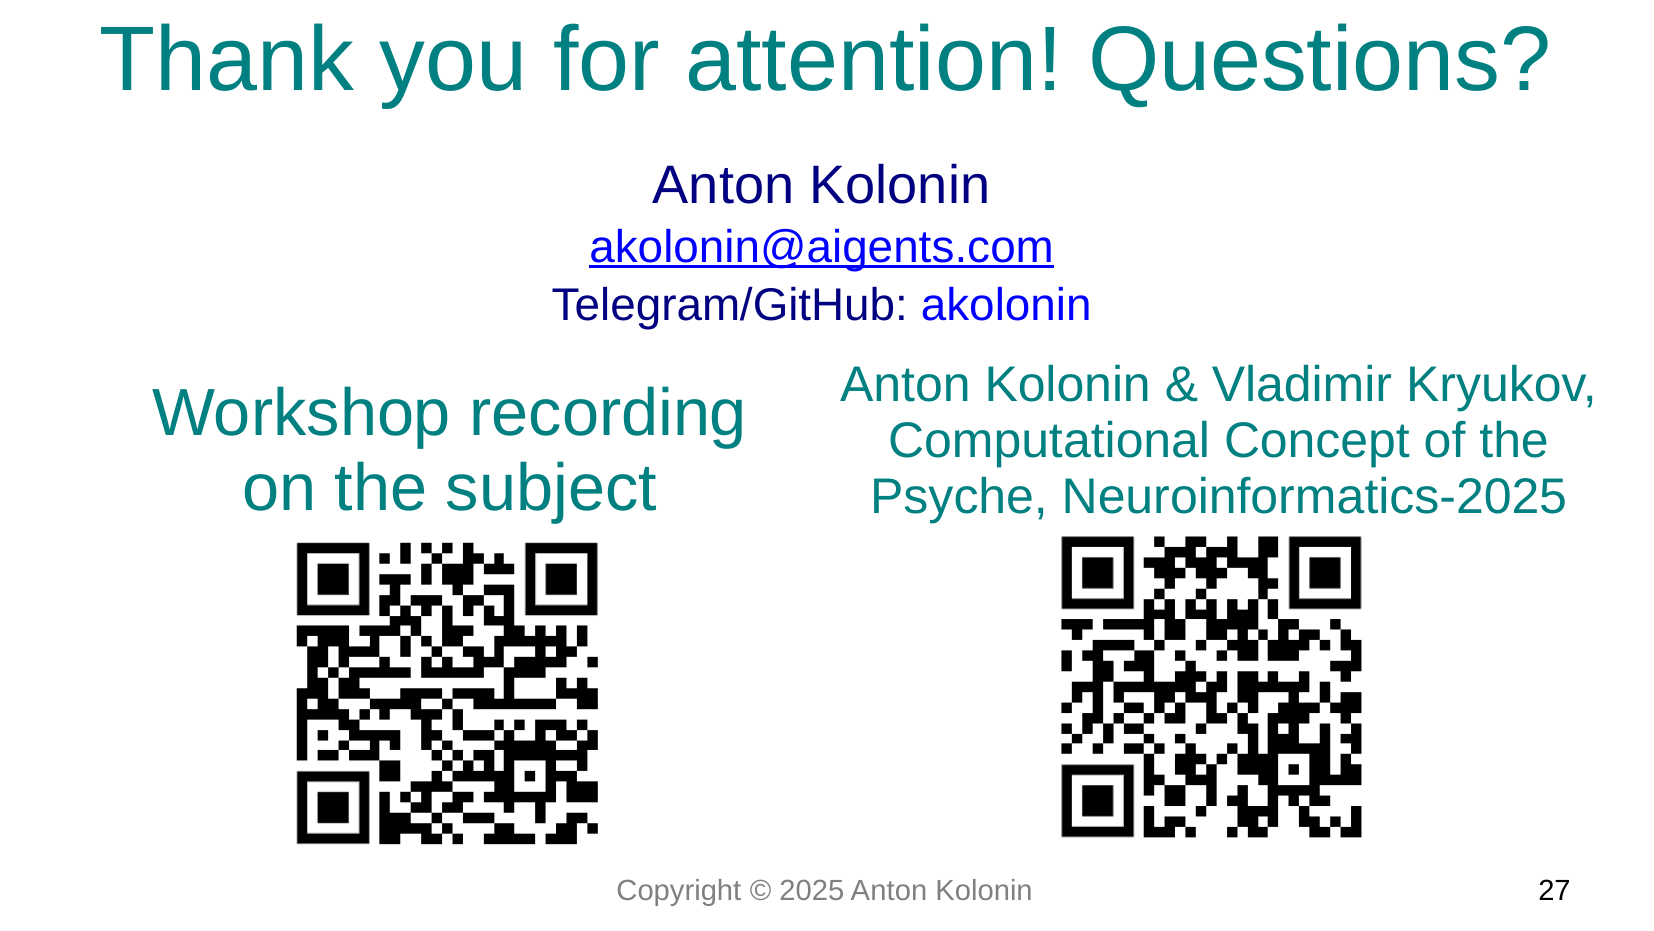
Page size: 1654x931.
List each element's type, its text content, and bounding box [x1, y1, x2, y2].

text_box Workshop recording on the subject [112, 367, 788, 543]
text_box Thank you for attention! Questions? [0, 0, 1654, 151]
picture [1050, 524, 1375, 852]
picture [279, 543, 624, 863]
text_box Anton Kolonin & Vladimir Kryukov, Computational Concept of the Psyche, Neuroinformatics-2025 [825, 349, 1613, 663]
text_box Anton Kolonin akolonin@aigents.com Telegram/GitHub: akolonin [256, 151, 1388, 382]
